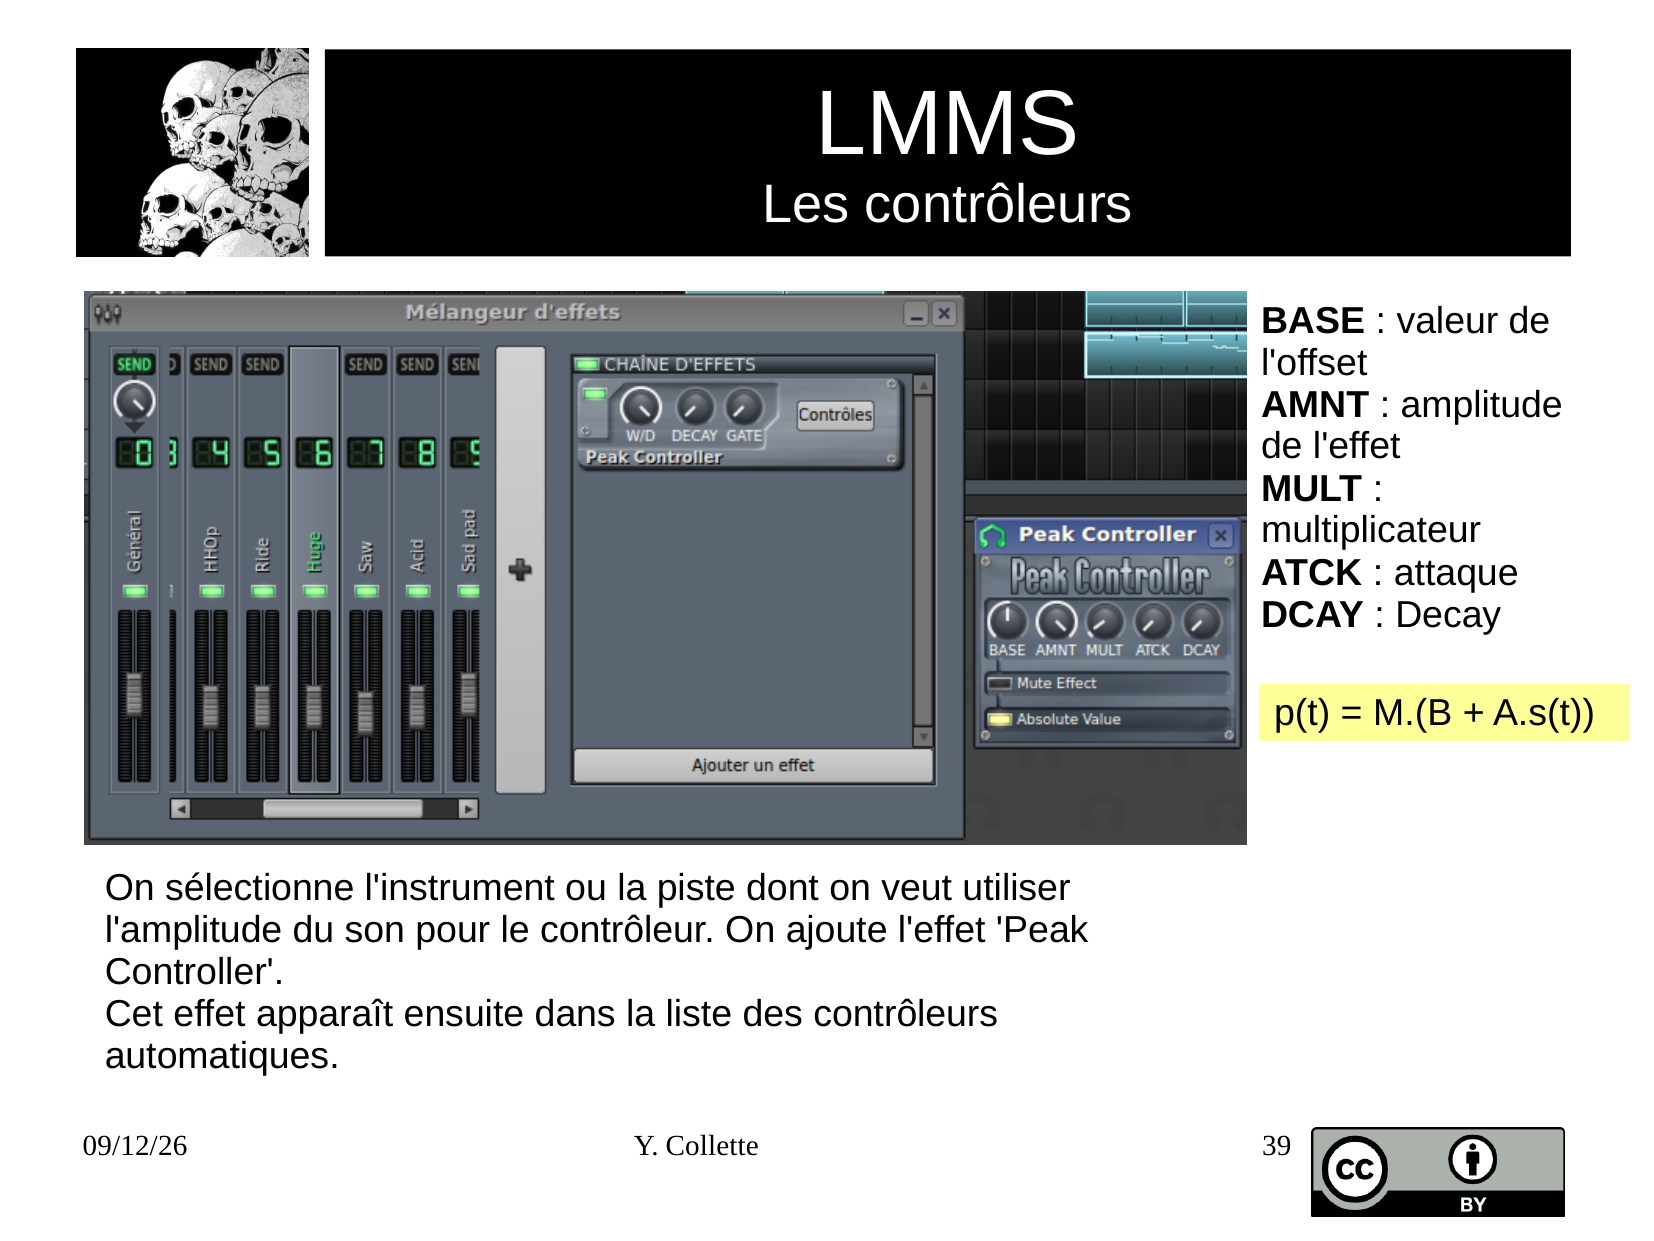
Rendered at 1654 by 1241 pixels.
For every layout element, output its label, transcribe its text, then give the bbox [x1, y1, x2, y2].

text_box On sélectionne l'instrument ou la piste dont on veut utiliser l'amplitude du son pour le contrôleur. On ajoute l'effet 'Peak Controller'. Cet effet apparaît ensuite dans la liste des contrôleurs automatiques. [89, 859, 1106, 1085]
picture [76, 48, 309, 257]
text_box p(t) = M.(B + A.s(t)) [1259, 684, 1629, 741]
title LMMS Les contrôleurs [324, 49, 1571, 257]
picture [84, 291, 1247, 845]
picture [1311, 1127, 1565, 1217]
text_box BASE : valeur de l'offset AMNT : amplitude de l'effet MULT : multiplicateur ATCK : attaque DCAY : Decay [1246, 291, 1610, 656]
